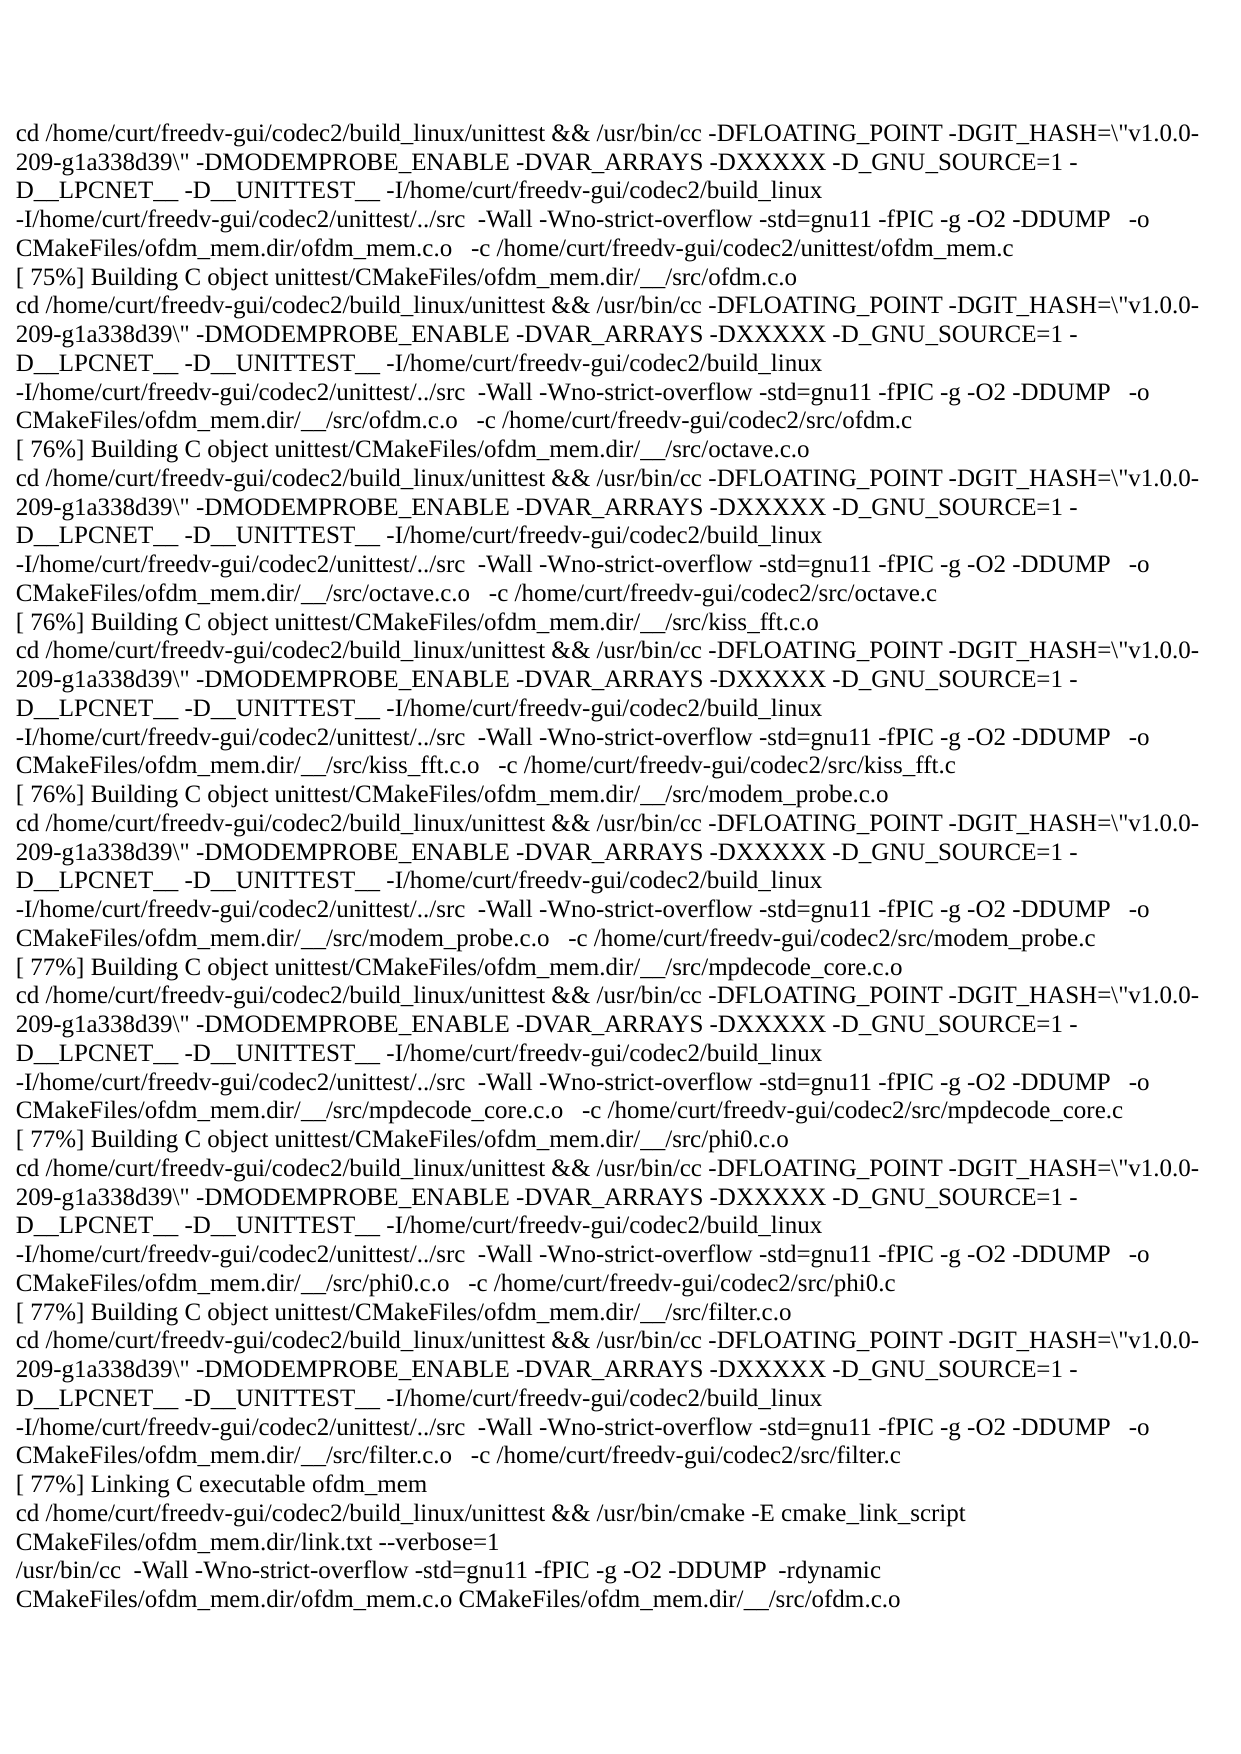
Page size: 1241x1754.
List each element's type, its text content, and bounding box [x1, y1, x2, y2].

text cd /home/curt/freedv-gui/codec2/build_linux/unittest && /usr/bin/cc -DFLOATING_POINT -DGIT_HASH=\"v1.0.0-209-g1a338d39\" -DMODEMPROBE_ENABLE -DVAR_ARRAYS -DXXXXX -D_GNU_SOURCE=1 -D__LPCNET__ -D__UNITTEST__ -I/home/curt/freedv-gui/codec2/build_linux -I/home/curt/freedv-gui/codec2/unittest/../src -Wall -Wno-strict-overflow -std=gnu11 -fPIC -g -O2 -DDUMP -o CMakeFiles/ofdm_mem.dir/__/src/phi0.c.o -c /home/curt/freedv-gui/codec2/src/phi0.c [16, 1153, 1234, 1297]
text cd /home/curt/freedv-gui/codec2/build_linux/unittest && /usr/bin/cmake -E cmake_link_script CMakeFiles/ofdm_mem.dir/link.txt --verbose=1 [16, 1498, 1234, 1556]
text [ 76%] Building C object unittest/CMakeFiles/ofdm_mem.dir/__/src/kiss_fft.c.o [16, 607, 1234, 636]
text [ 77%] Building C object unittest/CMakeFiles/ofdm_mem.dir/__/src/phi0.c.o [16, 1124, 1234, 1153]
text cd /home/curt/freedv-gui/codec2/build_linux/unittest && /usr/bin/cc -DFLOATING_POINT -DGIT_HASH=\"v1.0.0-209-g1a338d39\" -DMODEMPROBE_ENABLE -DVAR_ARRAYS -DXXXXX -D_GNU_SOURCE=1 -D__LPCNET__ -D__UNITTEST__ -I/home/curt/freedv-gui/codec2/build_linux -I/home/curt/freedv-gui/codec2/unittest/../src -Wall -Wno-strict-overflow -std=gnu11 -fPIC -g -O2 -DDUMP -o CMakeFiles/ofdm_mem.dir/__/src/ofdm.c.o -c /home/curt/freedv-gui/codec2/src/ofdm.c [16, 291, 1234, 434]
text /usr/bin/cc -Wall -Wno-strict-overflow -std=gnu11 -fPIC -g -O2 -DDUMP -rdynamic CMakeFiles/ofdm_mem.dir/ofdm_mem.c.o CMakeFiles/ofdm_mem.dir/__/src/ofdm.c.o [16, 1556, 1234, 1613]
text cd /home/curt/freedv-gui/codec2/build_linux/unittest && /usr/bin/cc -DFLOATING_POINT -DGIT_HASH=\"v1.0.0-209-g1a338d39\" -DMODEMPROBE_ENABLE -DVAR_ARRAYS -DXXXXX -D_GNU_SOURCE=1 -D__LPCNET__ -D__UNITTEST__ -I/home/curt/freedv-gui/codec2/build_linux -I/home/curt/freedv-gui/codec2/unittest/../src -Wall -Wno-strict-overflow -std=gnu11 -fPIC -g -O2 -DDUMP -o CMakeFiles/ofdm_mem.dir/__/src/octave.c.o -c /home/curt/freedv-gui/codec2/src/octave.c [16, 463, 1234, 607]
text [ 77%] Linking C executable ofdm_mem [16, 1469, 1234, 1498]
text [ 75%] Building C object unittest/CMakeFiles/ofdm_mem.dir/__/src/ofdm.c.o [16, 262, 1234, 291]
text cd /home/curt/freedv-gui/codec2/build_linux/unittest && /usr/bin/cc -DFLOATING_POINT -DGIT_HASH=\"v1.0.0-209-g1a338d39\" -DMODEMPROBE_ENABLE -DVAR_ARRAYS -DXXXXX -D_GNU_SOURCE=1 -D__LPCNET__ -D__UNITTEST__ -I/home/curt/freedv-gui/codec2/build_linux -I/home/curt/freedv-gui/codec2/unittest/../src -Wall -Wno-strict-overflow -std=gnu11 -fPIC -g -O2 -DDUMP -o CMakeFiles/ofdm_mem.dir/ofdm_mem.c.o -c /home/curt/freedv-gui/codec2/unittest/ofdm_mem.c [16, 118, 1234, 262]
text [ 77%] Building C object unittest/CMakeFiles/ofdm_mem.dir/__/src/mpdecode_core.c.o [16, 952, 1234, 981]
text [ 77%] Building C object unittest/CMakeFiles/ofdm_mem.dir/__/src/filter.c.o [16, 1297, 1234, 1326]
text [ 76%] Building C object unittest/CMakeFiles/ofdm_mem.dir/__/src/modem_probe.c.o [16, 779, 1234, 808]
text cd /home/curt/freedv-gui/codec2/build_linux/unittest && /usr/bin/cc -DFLOATING_POINT -DGIT_HASH=\"v1.0.0-209-g1a338d39\" -DMODEMPROBE_ENABLE -DVAR_ARRAYS -DXXXXX -D_GNU_SOURCE=1 -D__LPCNET__ -D__UNITTEST__ -I/home/curt/freedv-gui/codec2/build_linux -I/home/curt/freedv-gui/codec2/unittest/../src -Wall -Wno-strict-overflow -std=gnu11 -fPIC -g -O2 -DDUMP -o CMakeFiles/ofdm_mem.dir/__/src/modem_probe.c.o -c /home/curt/freedv-gui/codec2/src/modem_probe.c [16, 808, 1234, 952]
text cd /home/curt/freedv-gui/codec2/build_linux/unittest && /usr/bin/cc -DFLOATING_POINT -DGIT_HASH=\"v1.0.0-209-g1a338d39\" -DMODEMPROBE_ENABLE -DVAR_ARRAYS -DXXXXX -D_GNU_SOURCE=1 -D__LPCNET__ -D__UNITTEST__ -I/home/curt/freedv-gui/codec2/build_linux -I/home/curt/freedv-gui/codec2/unittest/../src -Wall -Wno-strict-overflow -std=gnu11 -fPIC -g -O2 -DDUMP -o CMakeFiles/ofdm_mem.dir/__/src/kiss_fft.c.o -c /home/curt/freedv-gui/codec2/src/kiss_fft.c [16, 636, 1234, 779]
text [ 76%] Building C object unittest/CMakeFiles/ofdm_mem.dir/__/src/octave.c.o [16, 434, 1234, 463]
text cd /home/curt/freedv-gui/codec2/build_linux/unittest && /usr/bin/cc -DFLOATING_POINT -DGIT_HASH=\"v1.0.0-209-g1a338d39\" -DMODEMPROBE_ENABLE -DVAR_ARRAYS -DXXXXX -D_GNU_SOURCE=1 -D__LPCNET__ -D__UNITTEST__ -I/home/curt/freedv-gui/codec2/build_linux -I/home/curt/freedv-gui/codec2/unittest/../src -Wall -Wno-strict-overflow -std=gnu11 -fPIC -g -O2 -DDUMP -o CMakeFiles/ofdm_mem.dir/__/src/filter.c.o -c /home/curt/freedv-gui/codec2/src/filter.c [16, 1326, 1234, 1469]
text cd /home/curt/freedv-gui/codec2/build_linux/unittest && /usr/bin/cc -DFLOATING_POINT -DGIT_HASH=\"v1.0.0-209-g1a338d39\" -DMODEMPROBE_ENABLE -DVAR_ARRAYS -DXXXXX -D_GNU_SOURCE=1 -D__LPCNET__ -D__UNITTEST__ -I/home/curt/freedv-gui/codec2/build_linux -I/home/curt/freedv-gui/codec2/unittest/../src -Wall -Wno-strict-overflow -std=gnu11 -fPIC -g -O2 -DDUMP -o CMakeFiles/ofdm_mem.dir/__/src/mpdecode_core.c.o -c /home/curt/freedv-gui/codec2/src/mpdecode_core.c [16, 981, 1234, 1124]
